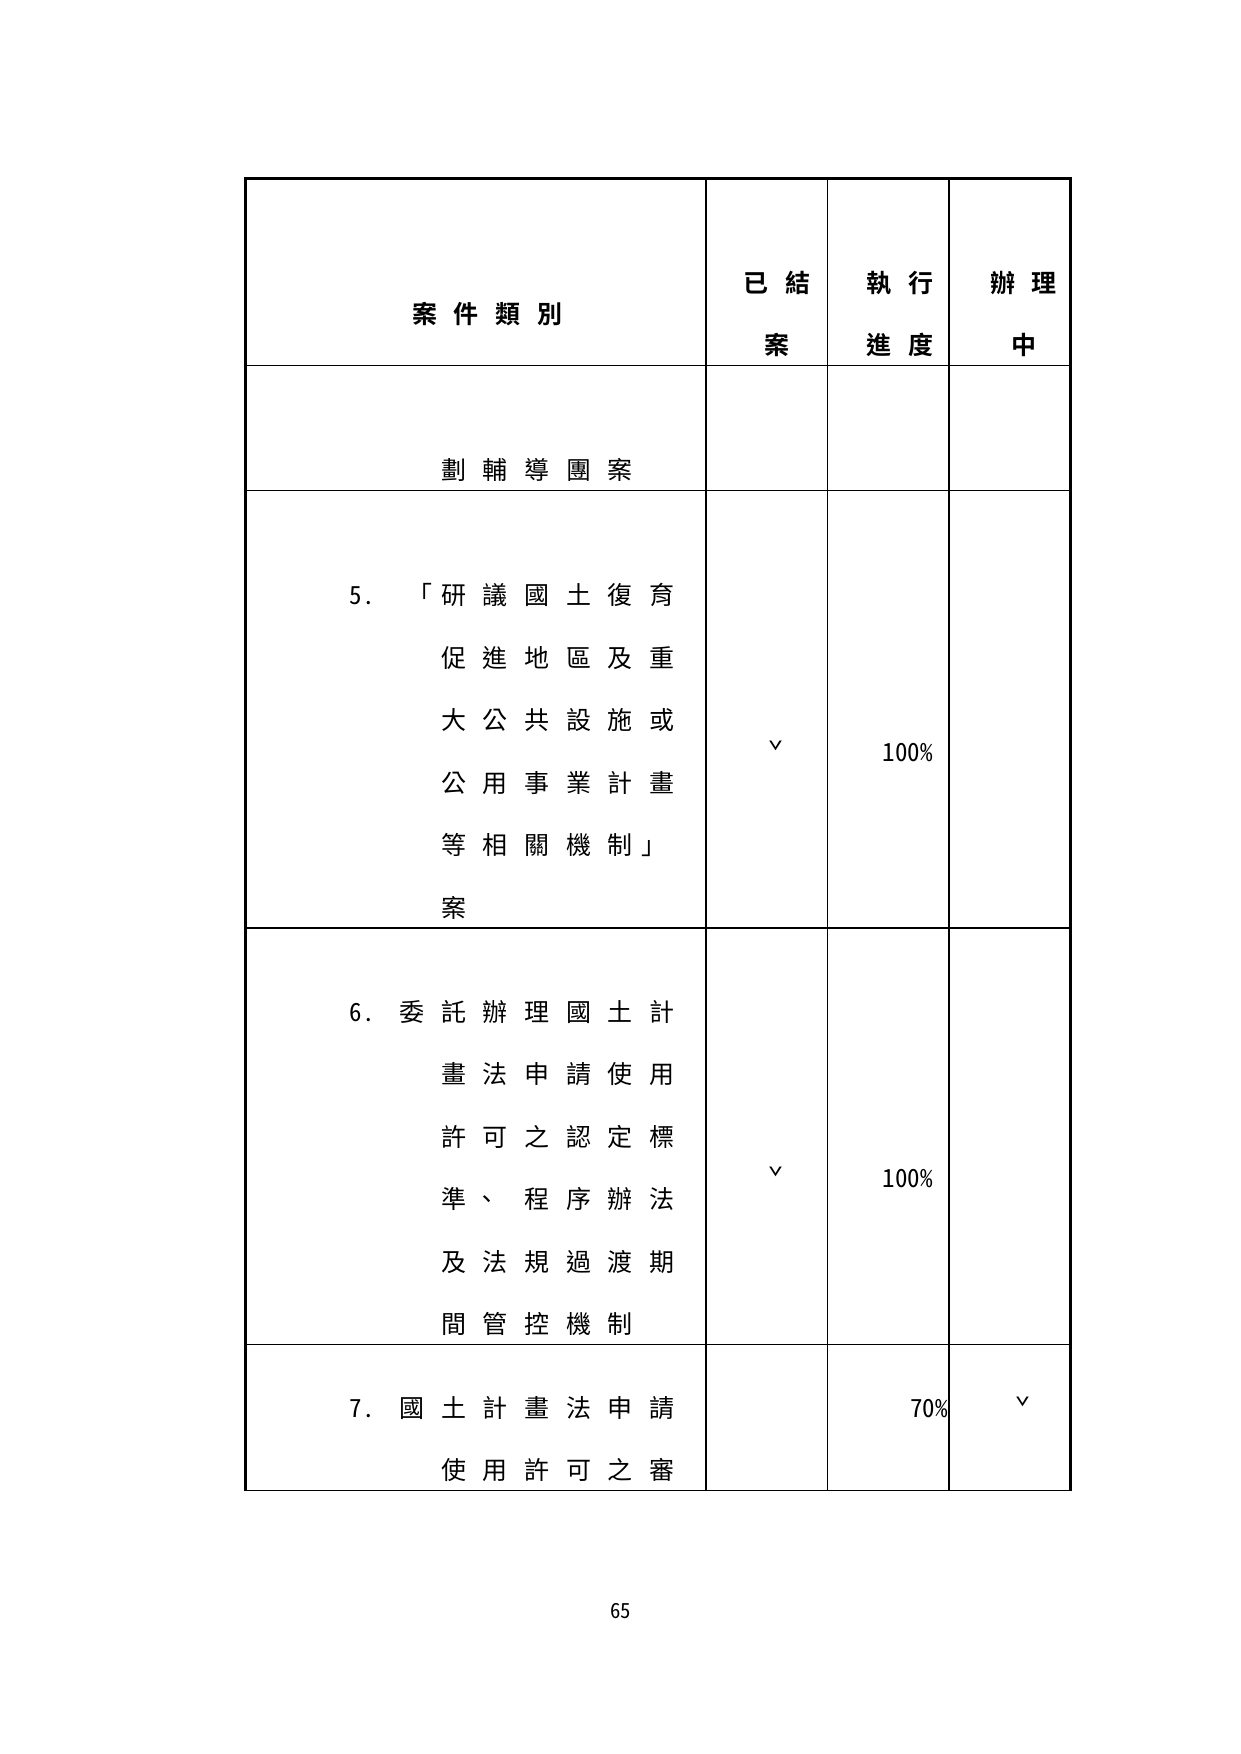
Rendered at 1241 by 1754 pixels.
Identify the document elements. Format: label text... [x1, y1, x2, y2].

table_cell 70% [828, 1345, 948, 1490]
table_cell ˇ [707, 929, 827, 1343]
table_cell [828, 366, 948, 490]
table_cell [707, 366, 827, 490]
table_cell 100% [828, 929, 948, 1343]
table_cell 「研議國土復育促進地區及重大公共設施或公用事業計畫等相關機制」案 [247, 491, 705, 927]
table_cell 劃輔導團案 [247, 366, 705, 490]
table_cell [950, 929, 1069, 1343]
table_cell ˇ [707, 491, 827, 927]
table_cell [950, 491, 1069, 927]
table_header 執行進度 [828, 180, 948, 365]
table_cell 國土計畫法申請使用許可之審 [247, 1345, 705, 1490]
table_cell 委託辦理國土計畫法申請使用許可之認定標準、程序辦法及法規過渡期間管控機制 [247, 929, 705, 1343]
table_cell ˇ [950, 1345, 1069, 1490]
table_header 案件類別 [247, 180, 705, 365]
table_cell [707, 1345, 827, 1490]
table_header 已結案 [707, 180, 827, 365]
table_header 辦理中 [950, 180, 1069, 365]
table_cell [950, 366, 1069, 490]
table_cell 100% [828, 491, 948, 927]
